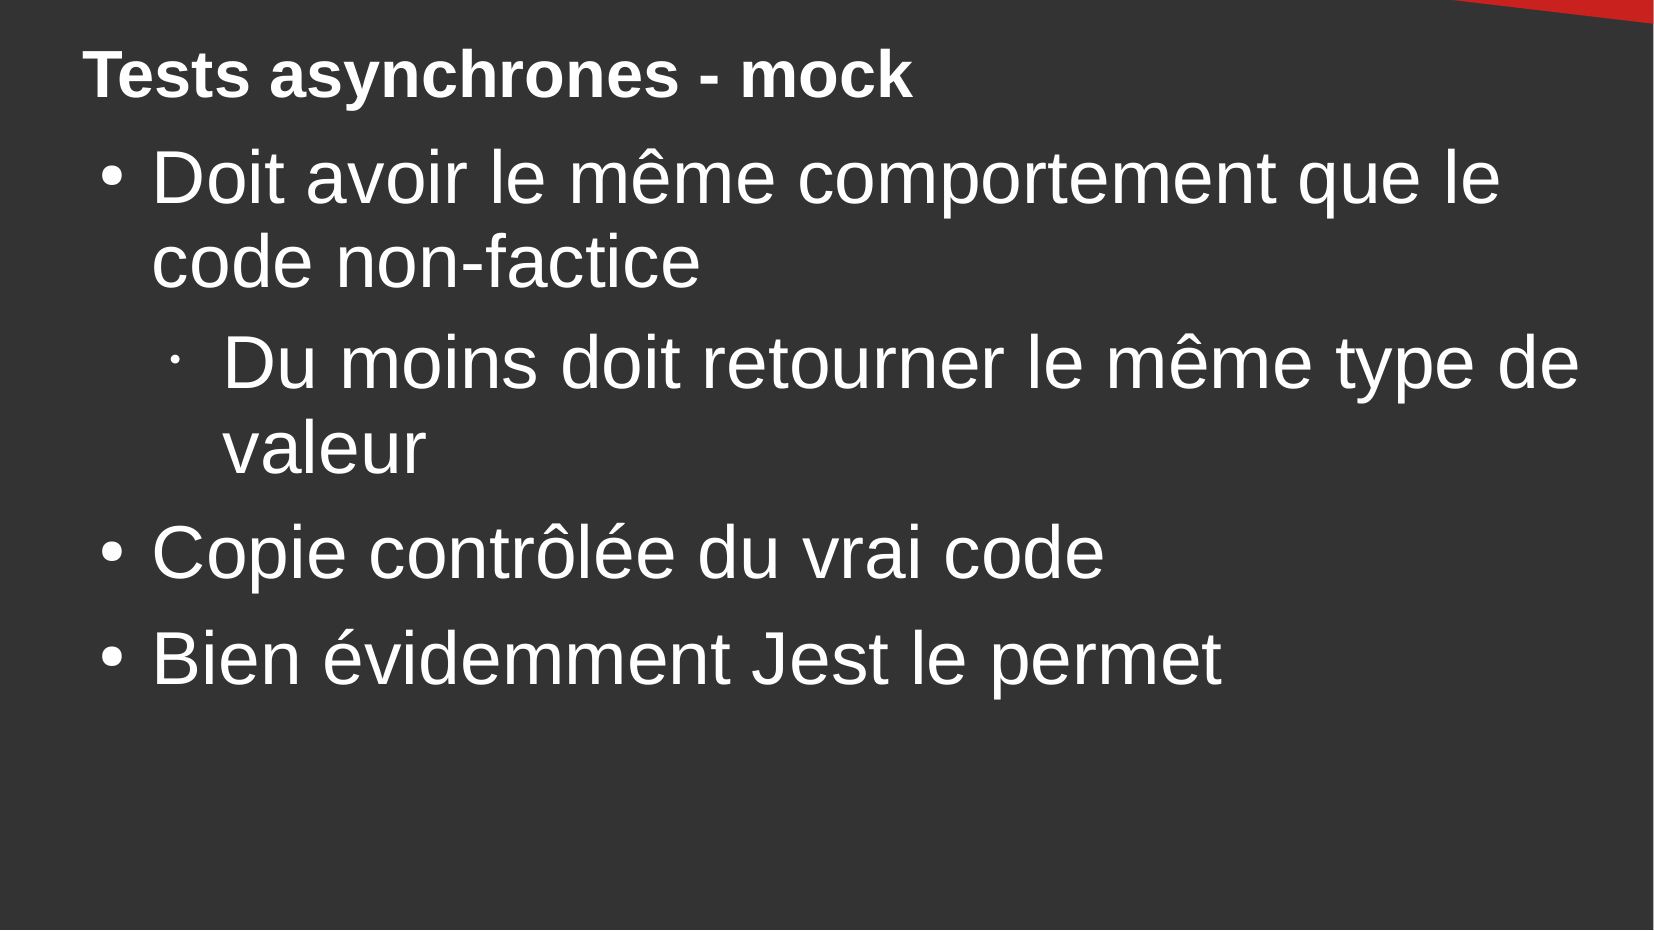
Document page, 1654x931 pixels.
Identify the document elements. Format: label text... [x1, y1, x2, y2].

text_box [1452, 0, 1654, 24]
title Tests asynchrones - mock [82, 37, 1571, 112]
list Doit avoir le même comportement que le code non-factice Du moins doit retourner le même type de valeur Copie contrôlée du vrai code Bien évidemment Jest le permet [80, 135, 1619, 721]
